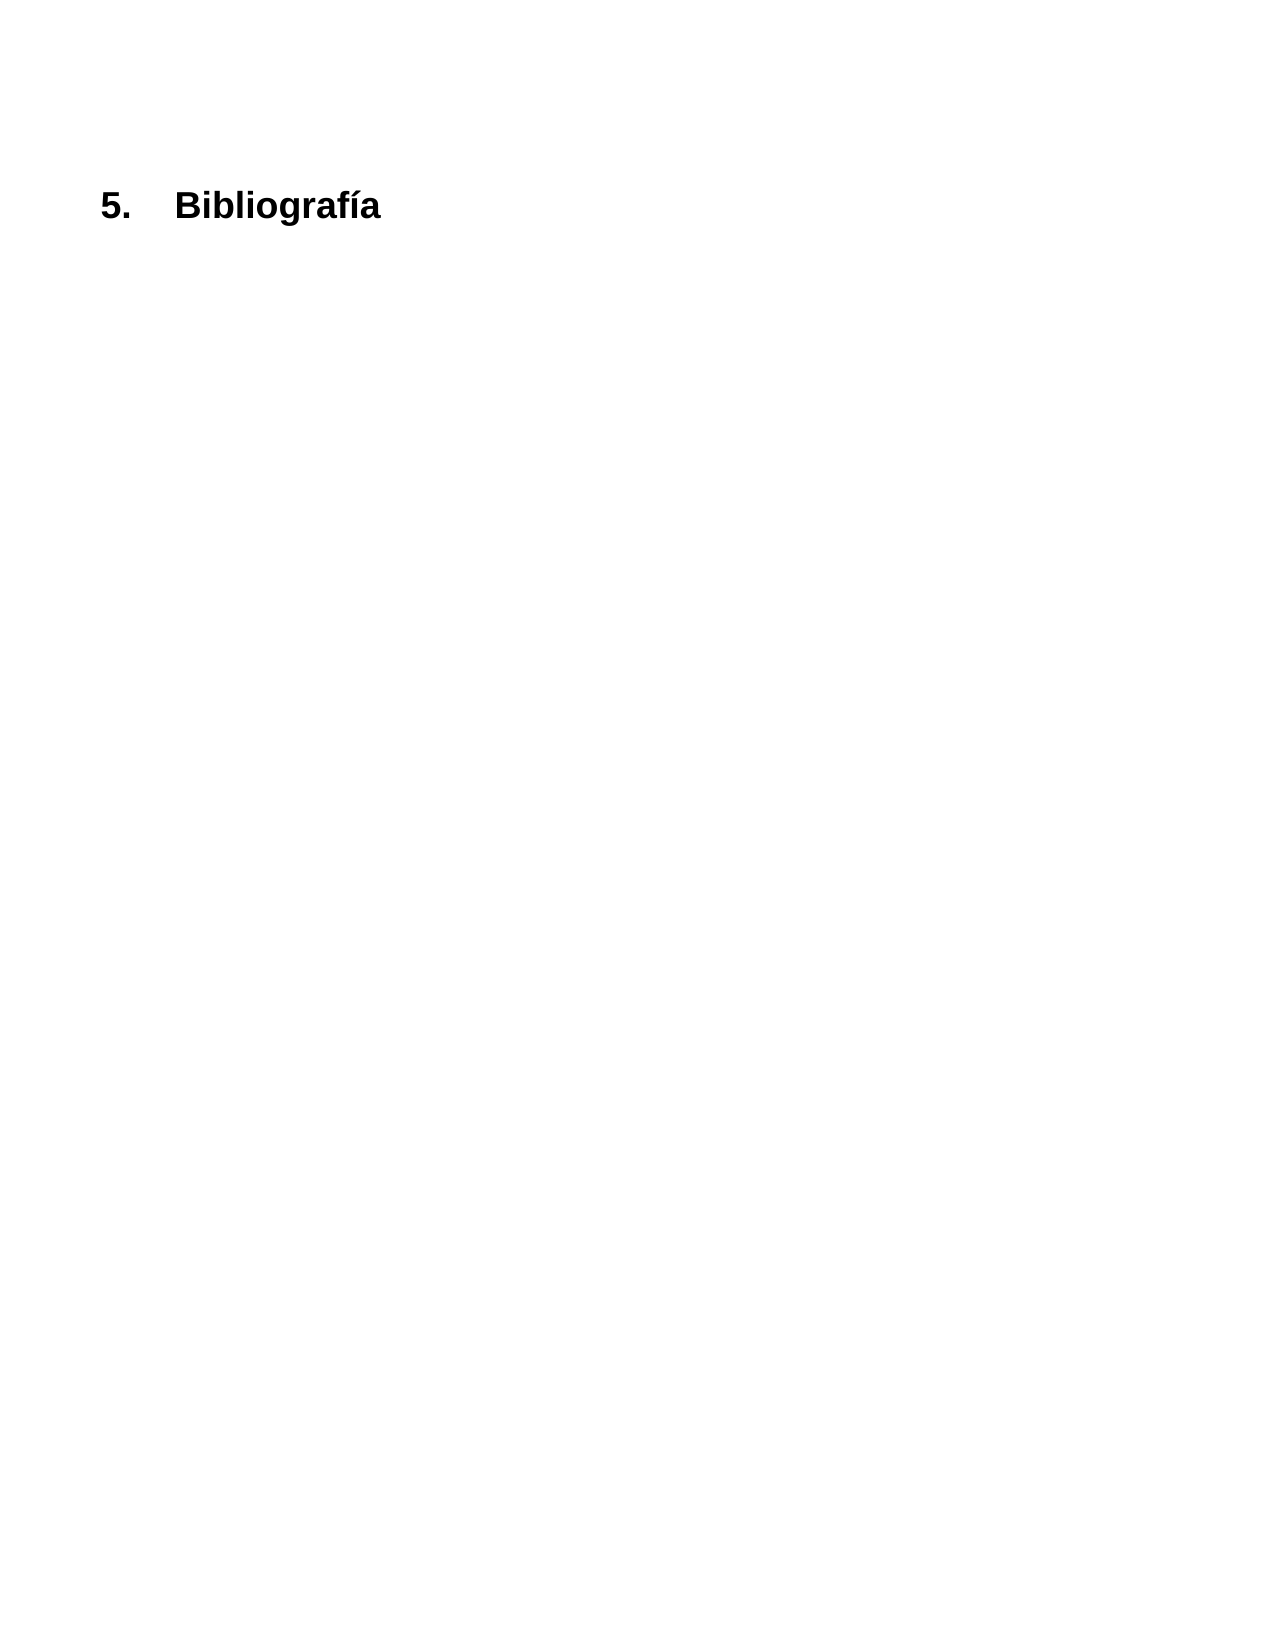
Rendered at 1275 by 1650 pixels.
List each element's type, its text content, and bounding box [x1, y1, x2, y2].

subtitle Bibliografía [100, 183, 1157, 226]
